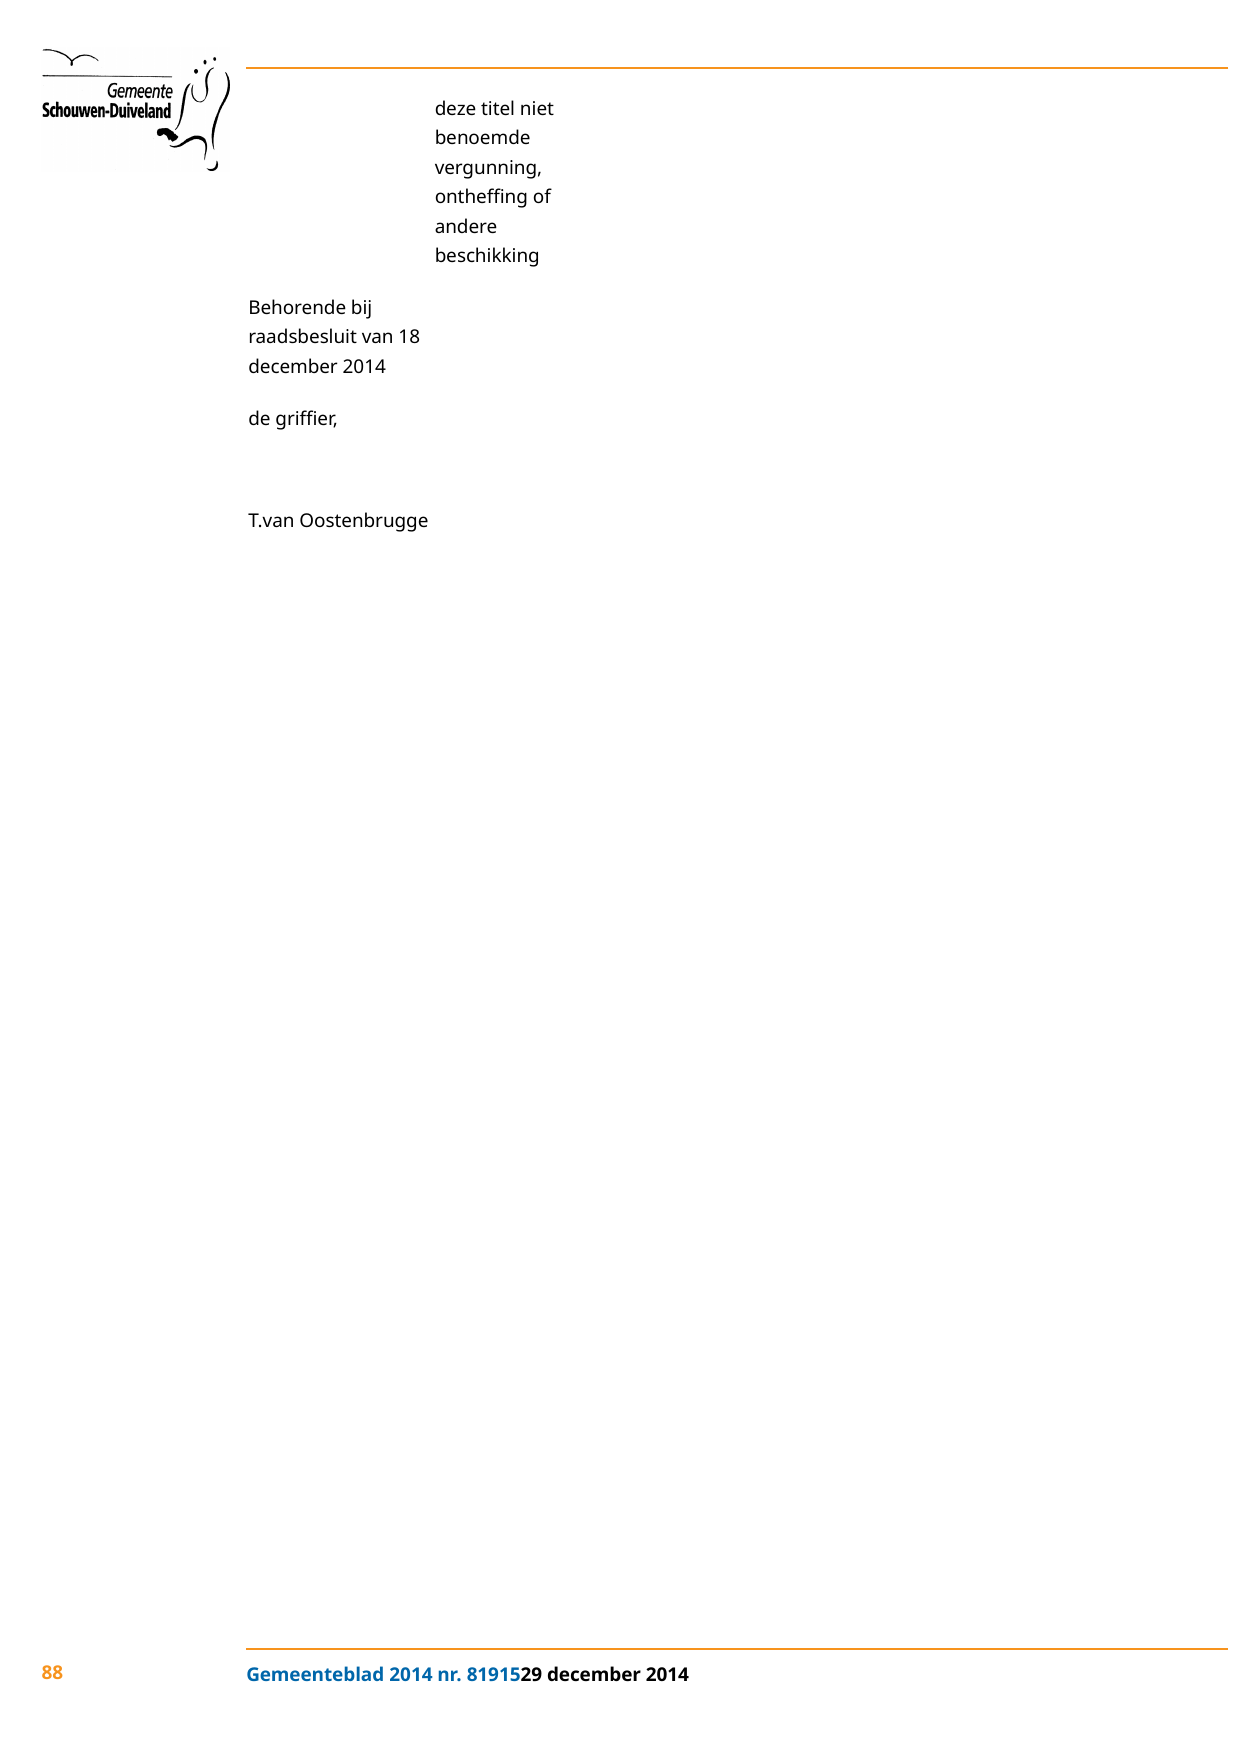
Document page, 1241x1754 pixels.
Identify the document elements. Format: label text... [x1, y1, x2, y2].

table_cell [1054, 482, 1152, 508]
table_cell [956, 294, 1054, 379]
table_cell [566, 379, 664, 405]
table_cell [859, 456, 956, 482]
table_cell [664, 405, 761, 431]
table_cell [566, 269, 664, 294]
table_cell [248, 269, 434, 294]
table_cell [761, 269, 859, 294]
table_cell Behorende bij raadsbesluit van 18 december 2014 [248, 294, 434, 379]
table_cell [1054, 95, 1152, 268]
table_cell [435, 294, 566, 379]
table_cell [248, 431, 434, 456]
table_cell [761, 482, 859, 508]
table_cell [248, 379, 434, 405]
table_cell [761, 431, 859, 456]
table_cell [761, 379, 859, 405]
table_cell [761, 95, 859, 268]
table_cell [1054, 379, 1152, 405]
table_cell [435, 405, 566, 431]
table_cell [248, 482, 434, 508]
table_cell [664, 508, 761, 533]
table_cell deze titel niet benoemde vergunning, ontheffing of andere beschikking [435, 95, 566, 268]
table_cell [859, 482, 956, 508]
table_cell [566, 294, 664, 379]
table_cell [566, 482, 664, 508]
table_cell [435, 269, 566, 294]
table_cell [664, 294, 761, 379]
table_cell [1054, 269, 1152, 294]
table_cell [664, 269, 761, 294]
table_cell [956, 431, 1054, 456]
table_cell de griffier, [248, 405, 434, 431]
table_cell [956, 95, 1054, 268]
table_cell [956, 508, 1054, 533]
table_cell [761, 456, 859, 482]
table_cell [566, 508, 664, 533]
table_cell [859, 294, 956, 379]
table_cell [859, 95, 956, 268]
table_cell [664, 95, 761, 268]
table_cell [956, 482, 1054, 508]
table_cell [664, 456, 761, 482]
table_cell [859, 269, 956, 294]
table_cell [664, 379, 761, 405]
table_cell [761, 294, 859, 379]
table_cell [664, 431, 761, 456]
table_cell [859, 379, 956, 405]
table_cell [435, 456, 566, 482]
table_cell [956, 456, 1054, 482]
picture [41, 47, 231, 172]
table_cell [956, 269, 1054, 294]
table_cell [956, 405, 1054, 431]
table_cell [1054, 405, 1152, 431]
table_cell [566, 431, 664, 456]
table_cell [566, 456, 664, 482]
table_cell [566, 405, 664, 431]
table_cell T.van Oostenbrugge [248, 508, 434, 533]
table_cell [566, 95, 664, 268]
table_cell [435, 379, 566, 405]
table_cell [956, 379, 1054, 405]
table_cell [248, 95, 434, 268]
table_cell [435, 431, 566, 456]
table_cell [248, 456, 434, 482]
table_cell [664, 482, 761, 508]
table_cell [435, 508, 566, 533]
table_cell [859, 405, 956, 431]
table_cell [761, 508, 859, 533]
table_cell [1054, 456, 1152, 482]
table_cell [435, 482, 566, 508]
table_cell [859, 508, 956, 533]
table_cell [859, 431, 956, 456]
table_cell [1054, 431, 1152, 456]
table_cell [761, 405, 859, 431]
